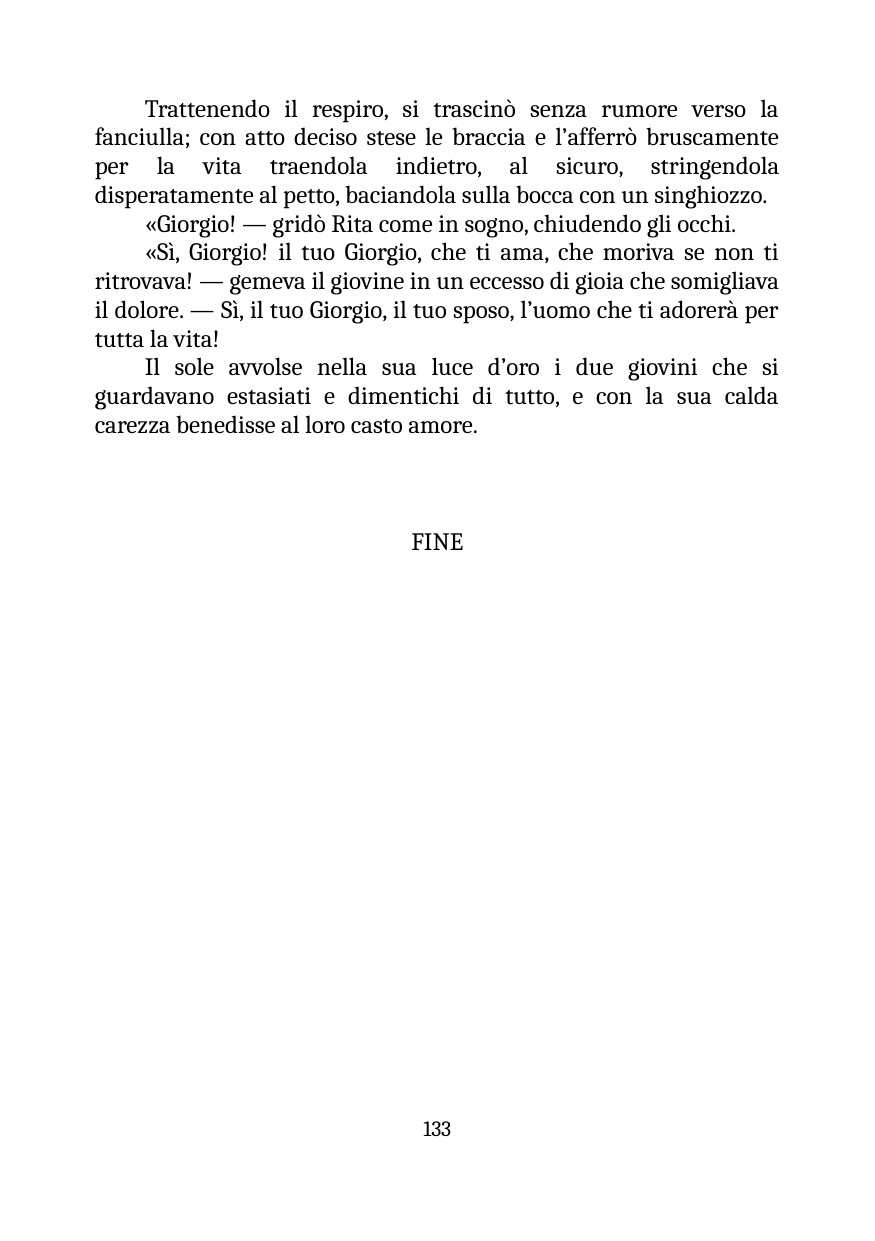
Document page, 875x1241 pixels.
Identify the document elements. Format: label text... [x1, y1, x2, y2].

text Il sole avvolse nella sua luce d’oro i due giovini che si guardavano estasiati e dimentichi di tutto, e con la sua calda carezza benedisse al loro casto amore. [94, 353, 779, 439]
text «Sì, Giorgio! il tuo Giorgio, che ti ama, che moriva se non ti ritrovava! — gemeva il giovine in un eccesso di gioia che somigliava il dolore. — Sì, il tuo Giorgio, il tuo sposo, l’uomo che ti adorerà per tutta la vita! [94, 238, 779, 353]
text Trattenendo il respiro, si trascinò senza rumore verso la fanciulla; con atto deciso stese le braccia e l’afferrò bruscamente per la vita traendola indietro, al sicuro, stringendola disperatamente al petto, baciandola sulla bocca con un singhiozzo. [94, 94, 779, 209]
text FINE [94, 528, 779, 557]
text «Giorgio! — gridò Rita come in sogno, chiudendo gli occhi. [94, 209, 779, 238]
